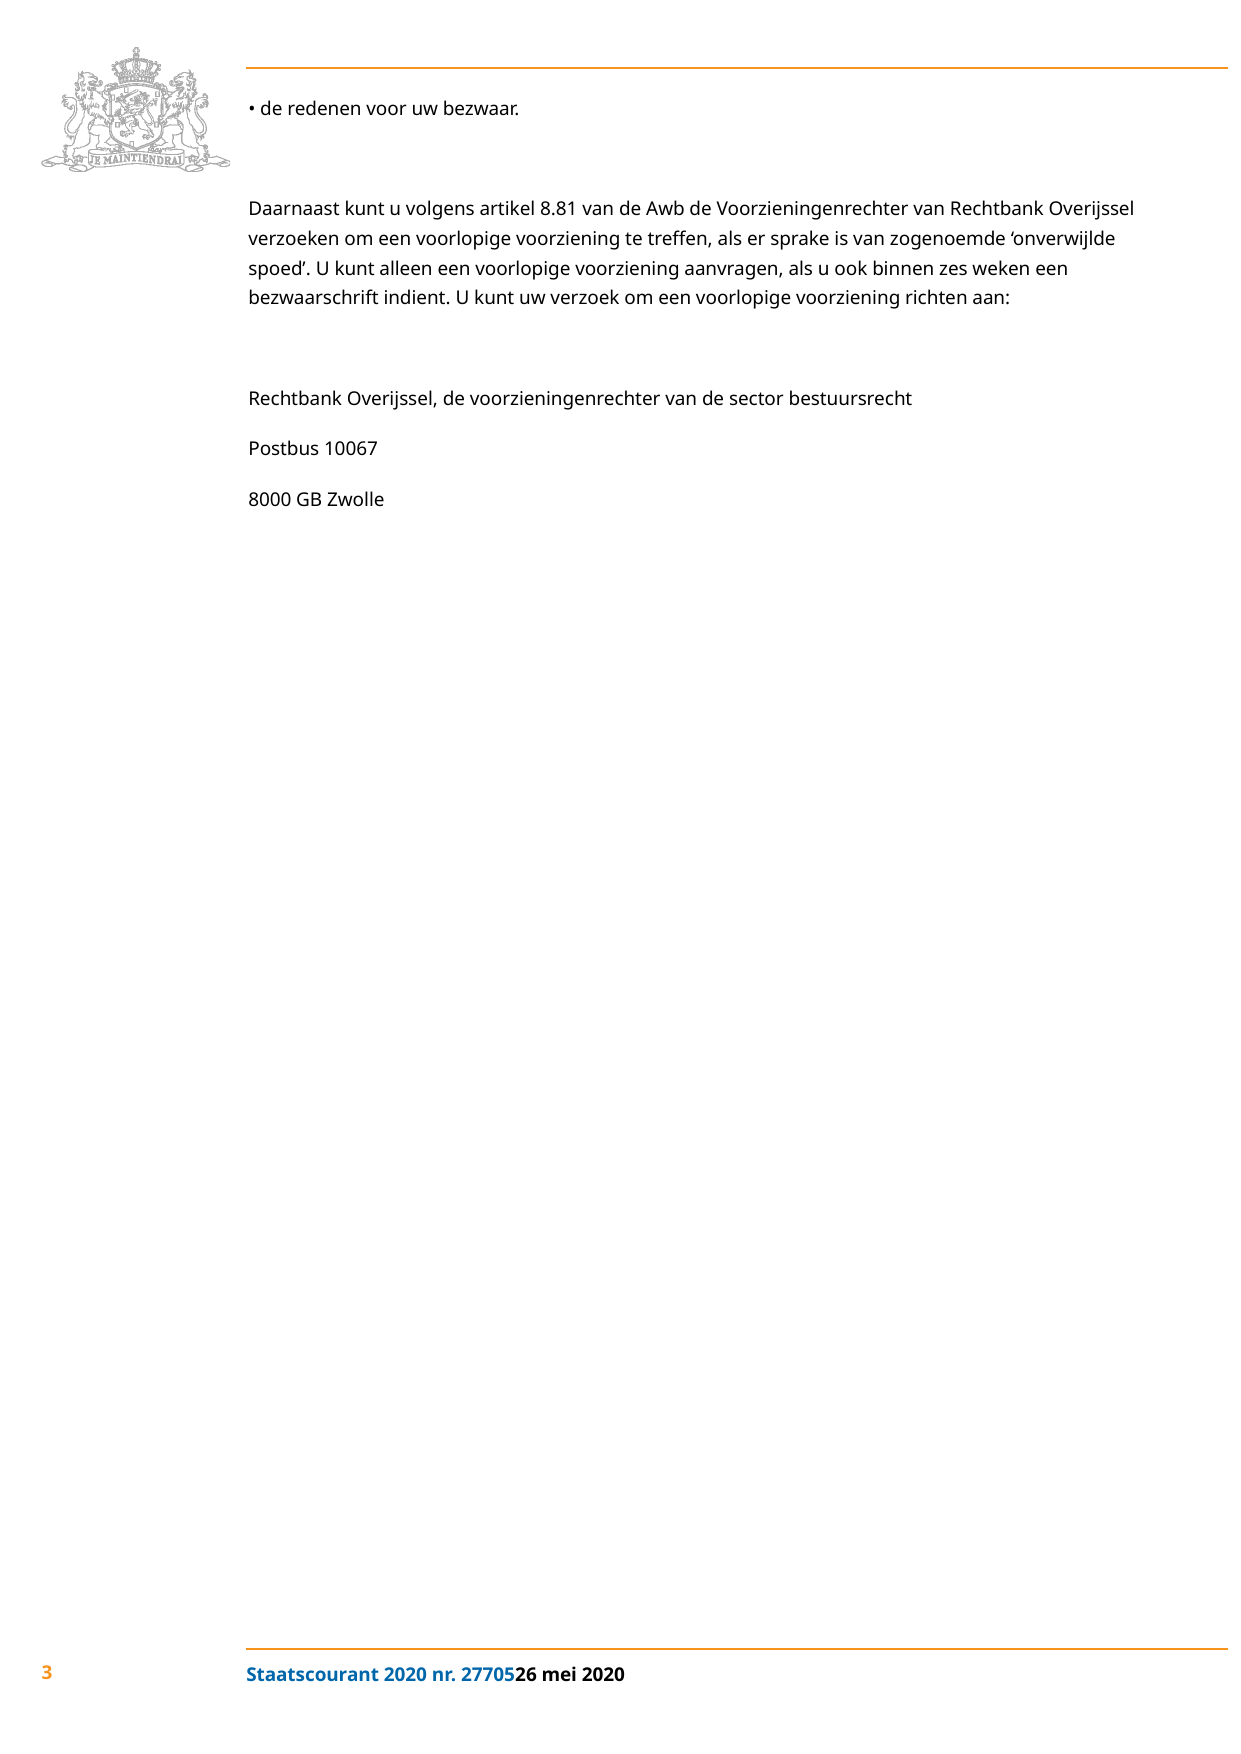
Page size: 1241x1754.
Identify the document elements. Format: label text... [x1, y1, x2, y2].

picture [41, 47, 231, 172]
text Postbus 10067 [248, 436, 1152, 461]
text • de redenen voor uw bezwaar. [248, 95, 1152, 121]
text Rechtbank Overijssel, de voorzieningenrechter van de sector bestuursrecht [248, 385, 1152, 411]
text 8000 GB Zwolle [248, 486, 1152, 512]
text Daarnaast kunt u volgens artikel 8.81 van de Awb de Voorzieningenrechter van Rechtbank Overijssel verzoeken om een voorlopige voorziening te treffen, als er sprake is van zogenoemde ‘onverwijlde spoed’. U kunt alleen een voorlopige voorziening aanvragen, als u ook binnen zes weken een bezwaarschrift indient. U kunt uw verzoek om een voorlopige voorziening richten aan: [248, 196, 1152, 310]
